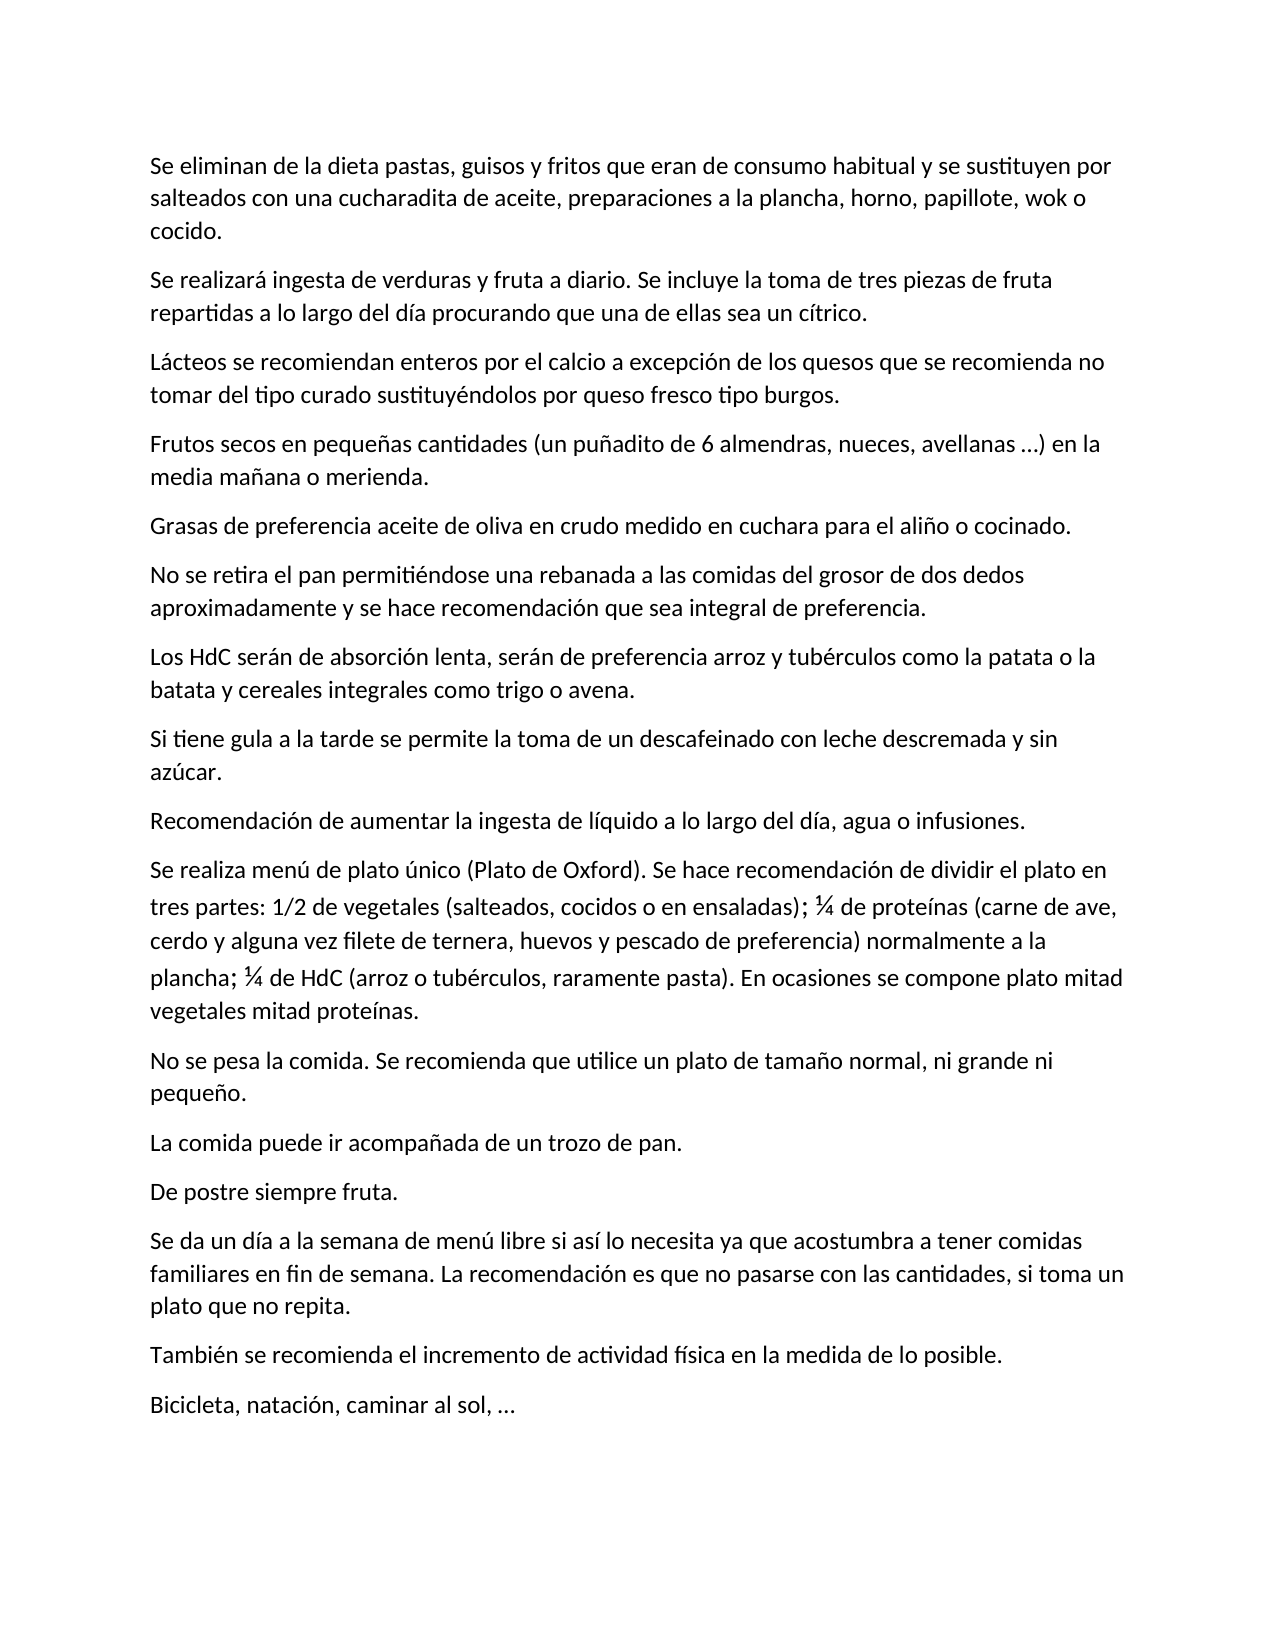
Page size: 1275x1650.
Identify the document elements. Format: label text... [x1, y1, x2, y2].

text Se realizará ingesta de verduras y fruta a diario. Se incluye la toma de tres piezas de fruta repartidas a lo largo del día procurando que una de ellas sea un cítrico. [150, 264, 1125, 328]
text No se pesa la comida. Se recomienda que utilice un plato de tamaño normal, ni grande ni pequeño. [150, 1045, 1125, 1108]
text Frutos secos en pequeñas cantidades (un puñadito de 6 almendras, nueces, avellanas …) en la media mañana o merienda. [150, 428, 1125, 491]
text Los HdC serán de absorción lenta, serán de preferencia arroz y tubérculos como la patata o la batata y cereales integrales como trigo o avena. [150, 641, 1125, 704]
text La comida puede ir acompañada de un trozo de pan. [150, 1127, 1125, 1157]
text Bicicleta, natación, caminar al sol, … [150, 1389, 1125, 1419]
text Se da un día a la semana de menú libre si así lo necesita ya que acostumbra a tener comidas familiares en fin de semana. La recomendación es que no pasarse con las cantidades, si toma un plato que no repita. [150, 1225, 1125, 1321]
text También se recomienda el incremento de actividad física en la medida de lo posible. [150, 1340, 1125, 1370]
text De postre siempre fruta. [150, 1176, 1125, 1206]
text Grasas de preferencia aceite de oliva en crudo medido en cuchara para el aliño o cocinado. [150, 510, 1125, 541]
text No se retira el pan permitiéndose una rebanada a las comidas del grosor de dos dedos aproximadamente y se hace recomendación que sea integral de preferencia. [150, 559, 1125, 622]
text Se eliminan de la dieta pastas, guisos y fritos que eran de consumo habitual y se sustituyen por salteados con una cucharadita de aceite, preparaciones a la plancha, horno, papillote, wok o cocido. [150, 150, 1125, 246]
text Recomendación de aumentar la ingesta de líquido a lo largo del día, agua o infusiones. [150, 805, 1125, 836]
text Si tiene gula a la tarde se permite la toma de un descafeinado con leche descremada y sin azúcar. [150, 723, 1125, 786]
text Se realiza menú de plato único (Plato de Oxford). Se hace recomendación de dividir el plato en tres partes: 1/2 de vegetales (salteados, cocidos o en ensaladas); ¼ de proteínas (carne de ave, cerdo y alguna vez filete de ternera, huevos y pescado de preferencia) normalmente a la plancha; ¼ de HdC (arroz o tubérculos, raramente pasta). En ocasiones se compone plato mitad vegetales mitad proteínas. [150, 854, 1125, 1026]
text Lácteos se recomiendan enteros por el calcio a excepción de los quesos que se recomienda no tomar del tipo curado sustituyéndolos por queso fresco tipo burgos. [150, 346, 1125, 409]
